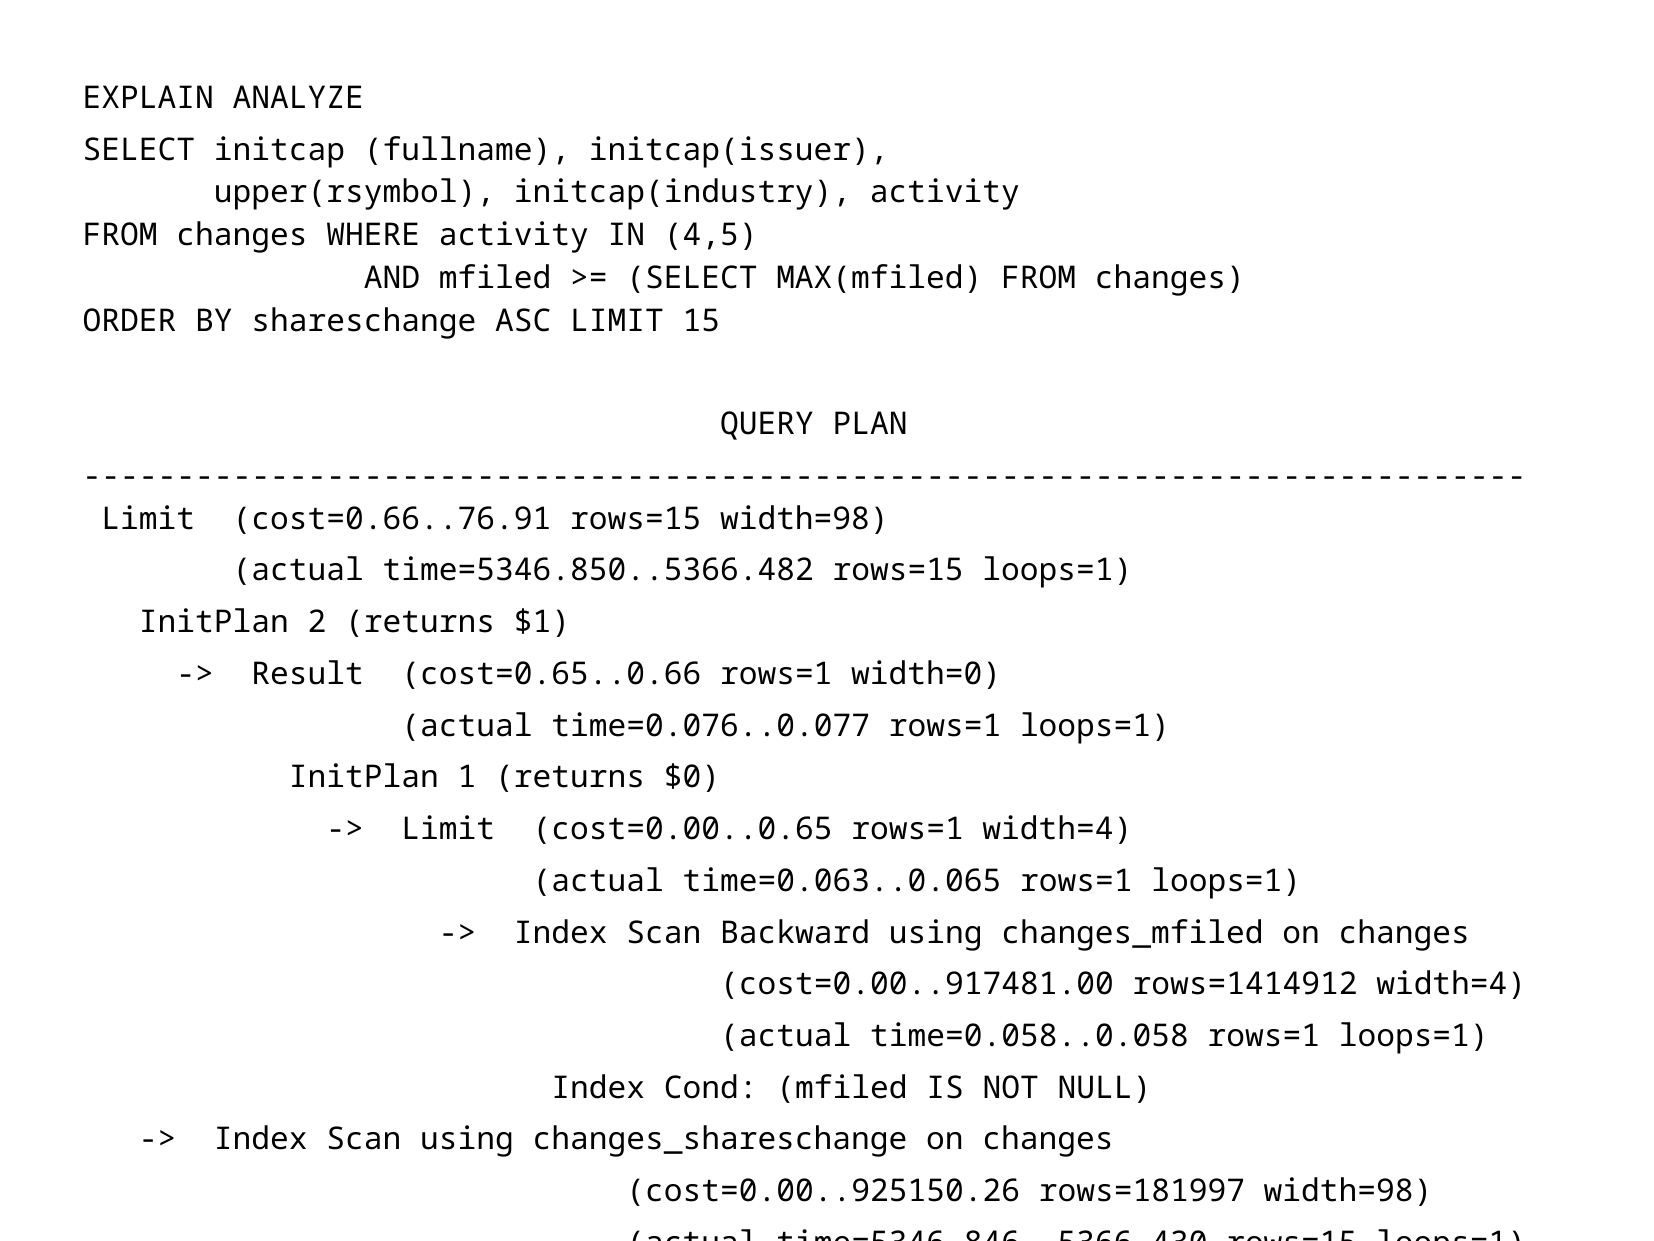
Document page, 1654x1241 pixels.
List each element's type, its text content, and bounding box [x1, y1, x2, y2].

list EXPLAIN ANALYZE SELECT initcap (fullname), initcap(issuer), upper(rsymbol), initcap(industry), activity FROM changes WHERE activity IN (4,5) AND mfiled >= (SELECT MAX(mfiled) FROM changes) ORDER BY shareschange ASC LIMIT 15 QUERY PLAN ----------------------------------------------------------------------------- Limit (cost=0.66..76.91 rows=15 width=98) (actual time=5346.850..5366.482 rows=15 loops=1) InitPlan 2 (returns $1) -> Result (cost=0.65..0.66 rows=1 width=0) (actual time=0.076..0.077 rows=1 loops=1) InitPlan 1 (returns $0) -> Limit (cost=0.00..0.65 rows=1 width=4) (actual time=0.063..0.065 rows=1 loops=1) -> Index Scan Backward using changes_mfiled on changes (cost=0.00..917481.00 rows=1414912 width=4) (actual time=0.058..0.058 rows=1 loops=1) Index Cond: (mfiled IS NOT NULL) -> Index Scan using changes_shareschange on changes (cost=0.00..925150.26 rows=181997 width=98) (actual time=5346.846..5366.430 rows=15 loops=1) Filter: ((activity = ANY ('{4,5}'::integer[])) AND (mfiled >= $1)) Total runtime: 5366.578 ms [82, 75, 1538, 1186]
